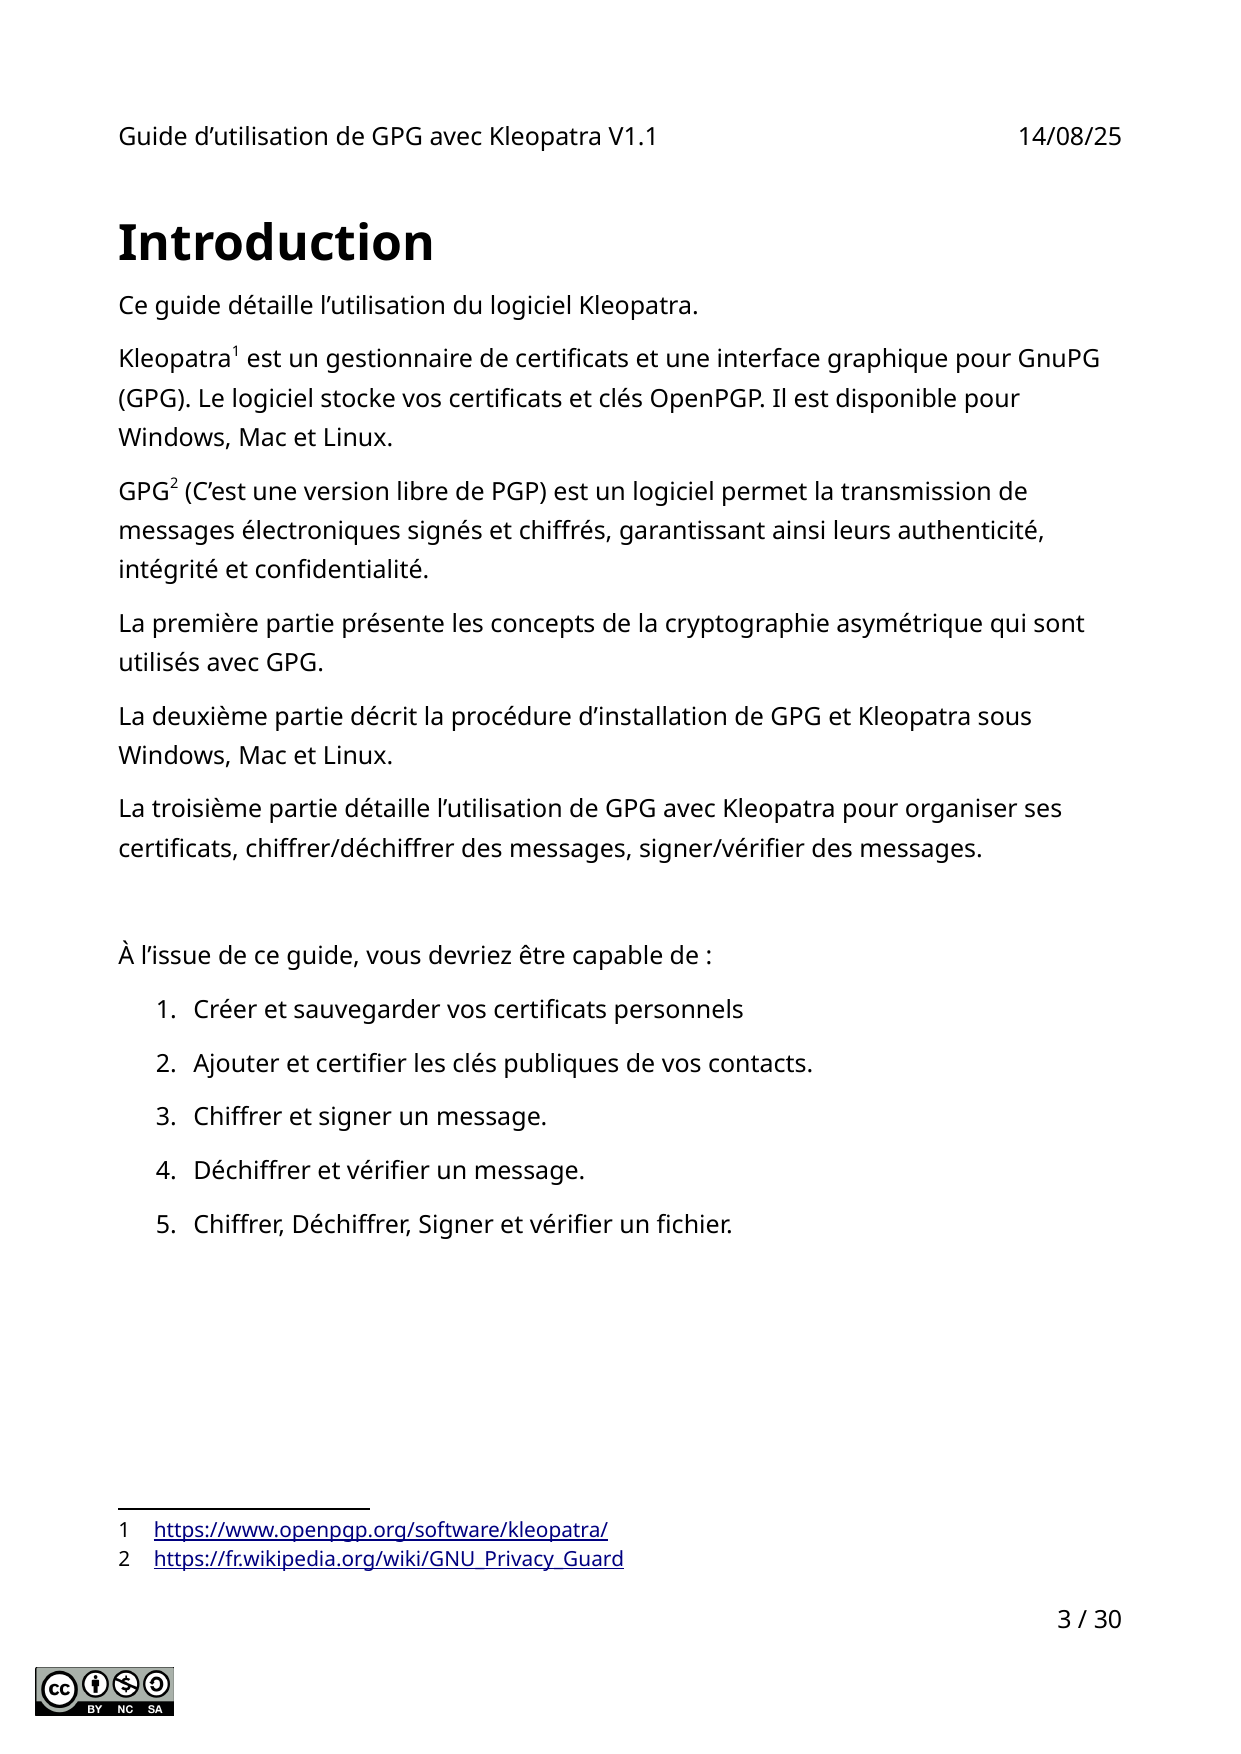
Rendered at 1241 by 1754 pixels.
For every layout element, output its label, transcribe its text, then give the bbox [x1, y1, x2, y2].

text Kleopatra est un gestionnaire de certificats et une interface graphique pour GnuPG (GPG). Le logiciel stocke vos certificats et clés OpenPGP. Il est disponible pour Windows, Mac et Linux. [118, 341, 1122, 453]
list Chiffrer, Déchiffrer, Signer et vérifier un fichier. [156, 1206, 1122, 1241]
text À l’issue de ce guide, vous devriez être capable de : [118, 938, 1122, 972]
text https://fr.wikipedia.org/wiki/GNU_Privacy_Guard [118, 1544, 1122, 1572]
list Ajouter et certifier les clés publiques de vos contacts. [156, 1045, 1122, 1079]
picture [35, 1667, 174, 1716]
text La première partie présente les concepts de la cryptographie asymétrique qui sont utilisés avec GPG. [118, 605, 1122, 678]
list Créer et sauvegarder vos certificats personnels [156, 991, 1122, 1026]
text GPG (C’est une version libre de PGP) est un logiciel permet la transmission de messages électroniques signés et chiffrés, garantissant ainsi leurs authenticité, intégrité et confidentialité. [118, 473, 1122, 586]
list Déchiffrer et vérifier un message. [156, 1153, 1122, 1187]
list Chiffrer et signer un message. [156, 1099, 1122, 1133]
text La troisième partie détaille l’utilisation de GPG avec Kleopatra pour organiser ses certificats, chiffrer/déchiffrer des messages, signer/vérifier des messages. [118, 791, 1122, 864]
subtitle Introduction [118, 207, 1122, 275]
text https://www.openpgp.org/software/kleopatra/ [118, 1515, 1122, 1544]
text La deuxième partie décrit la procédure d’installation de GPG et Kleopatra sous Windows, Mac et Linux. [118, 698, 1122, 771]
text Ce guide détaille l’utilisation du logiciel Kleopatra. [118, 287, 1122, 321]
